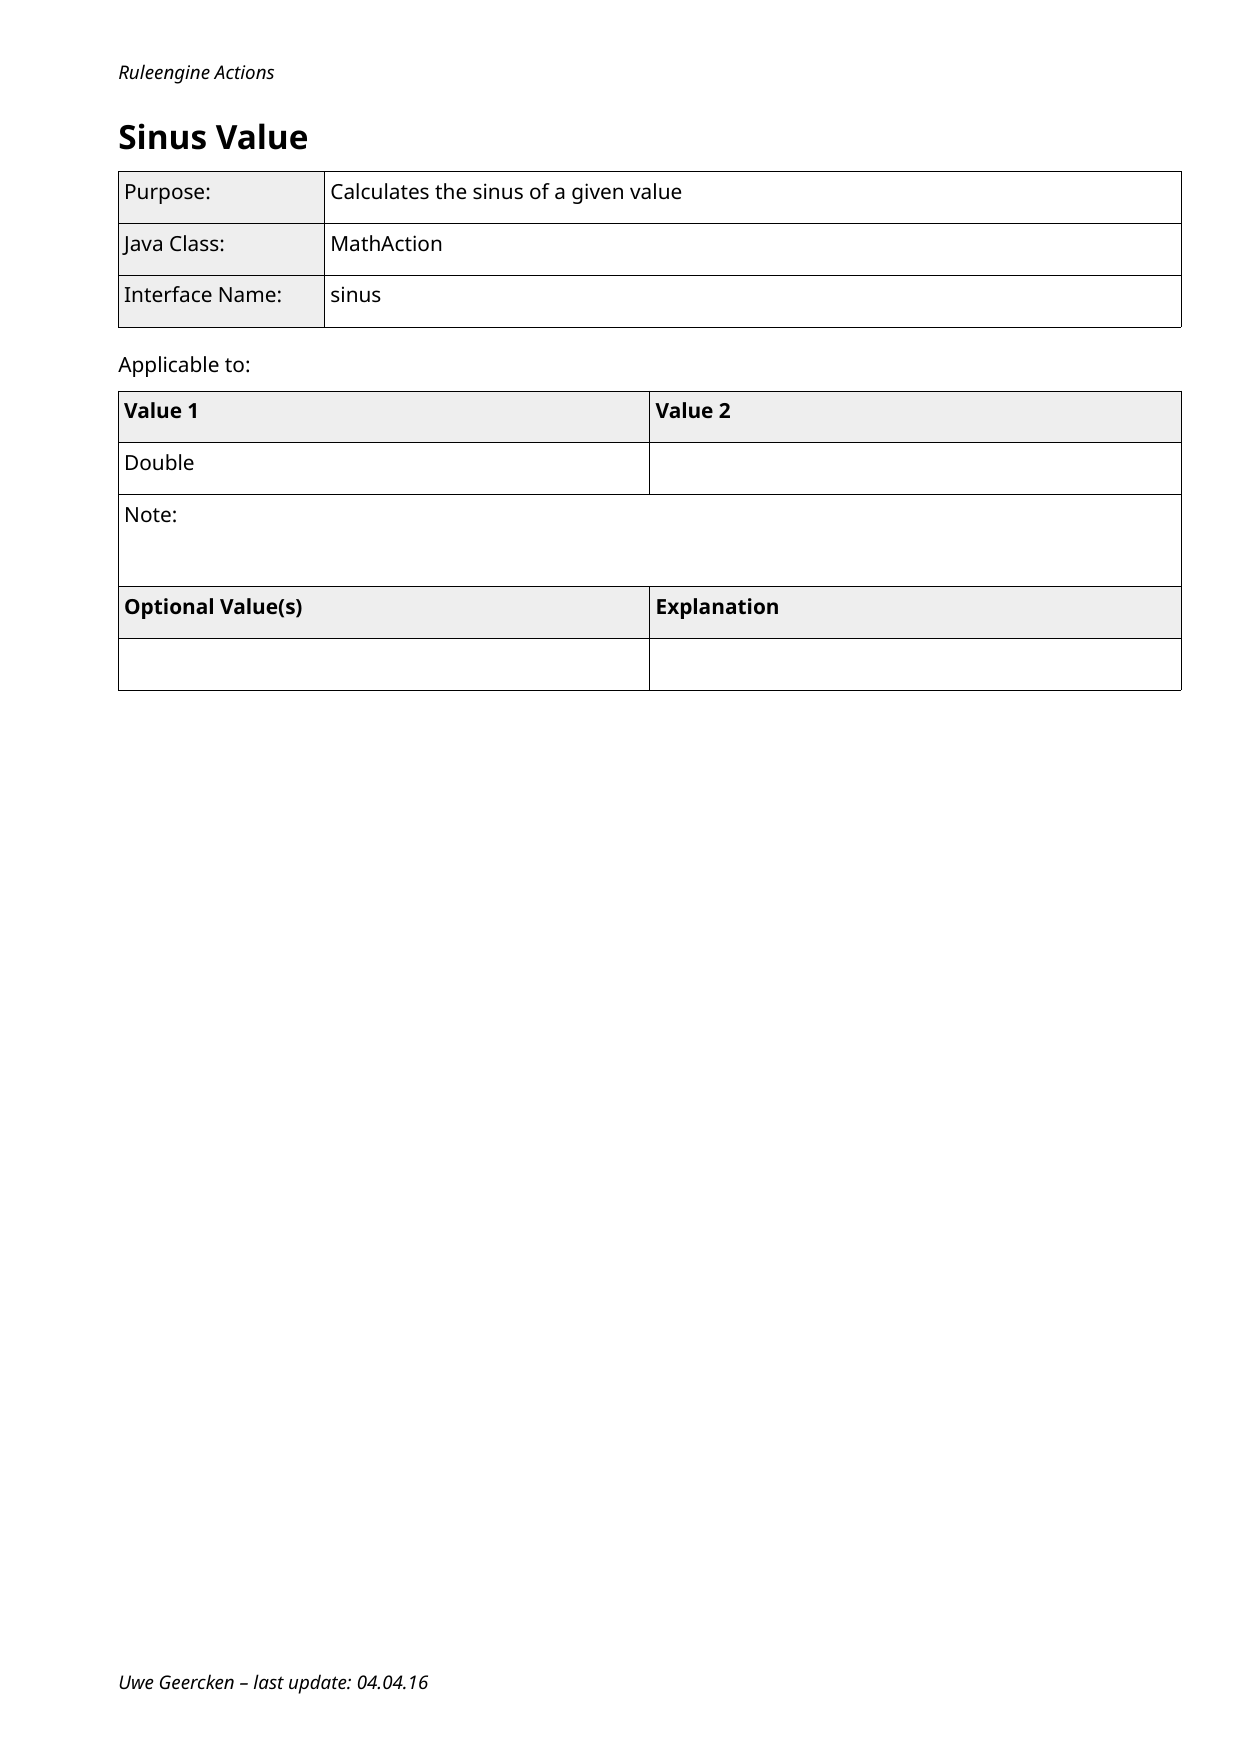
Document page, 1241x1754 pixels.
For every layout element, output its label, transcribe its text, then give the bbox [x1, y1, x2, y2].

table_cell Interface Name: [119, 276, 324, 327]
table_cell [119, 639, 649, 689]
table_cell [650, 639, 1181, 689]
text Sinus Value [118, 114, 1181, 159]
table_cell Note: [119, 495, 1181, 586]
table_cell Java Class: [119, 224, 324, 275]
table_cell [650, 443, 1181, 494]
table_header Value 2 [650, 392, 1181, 442]
table_header Calculates the sinus of a given value [325, 172, 1181, 223]
table_cell Double [119, 443, 649, 494]
table_cell Optional Value(s) [119, 587, 649, 638]
table_cell MathAction [325, 224, 1181, 275]
table_header Purpose: [119, 172, 324, 223]
table_header Value 1 [119, 392, 649, 442]
text Applicable to: [118, 350, 1181, 379]
table_cell sinus [325, 276, 1181, 327]
table_cell Explanation [650, 587, 1181, 638]
